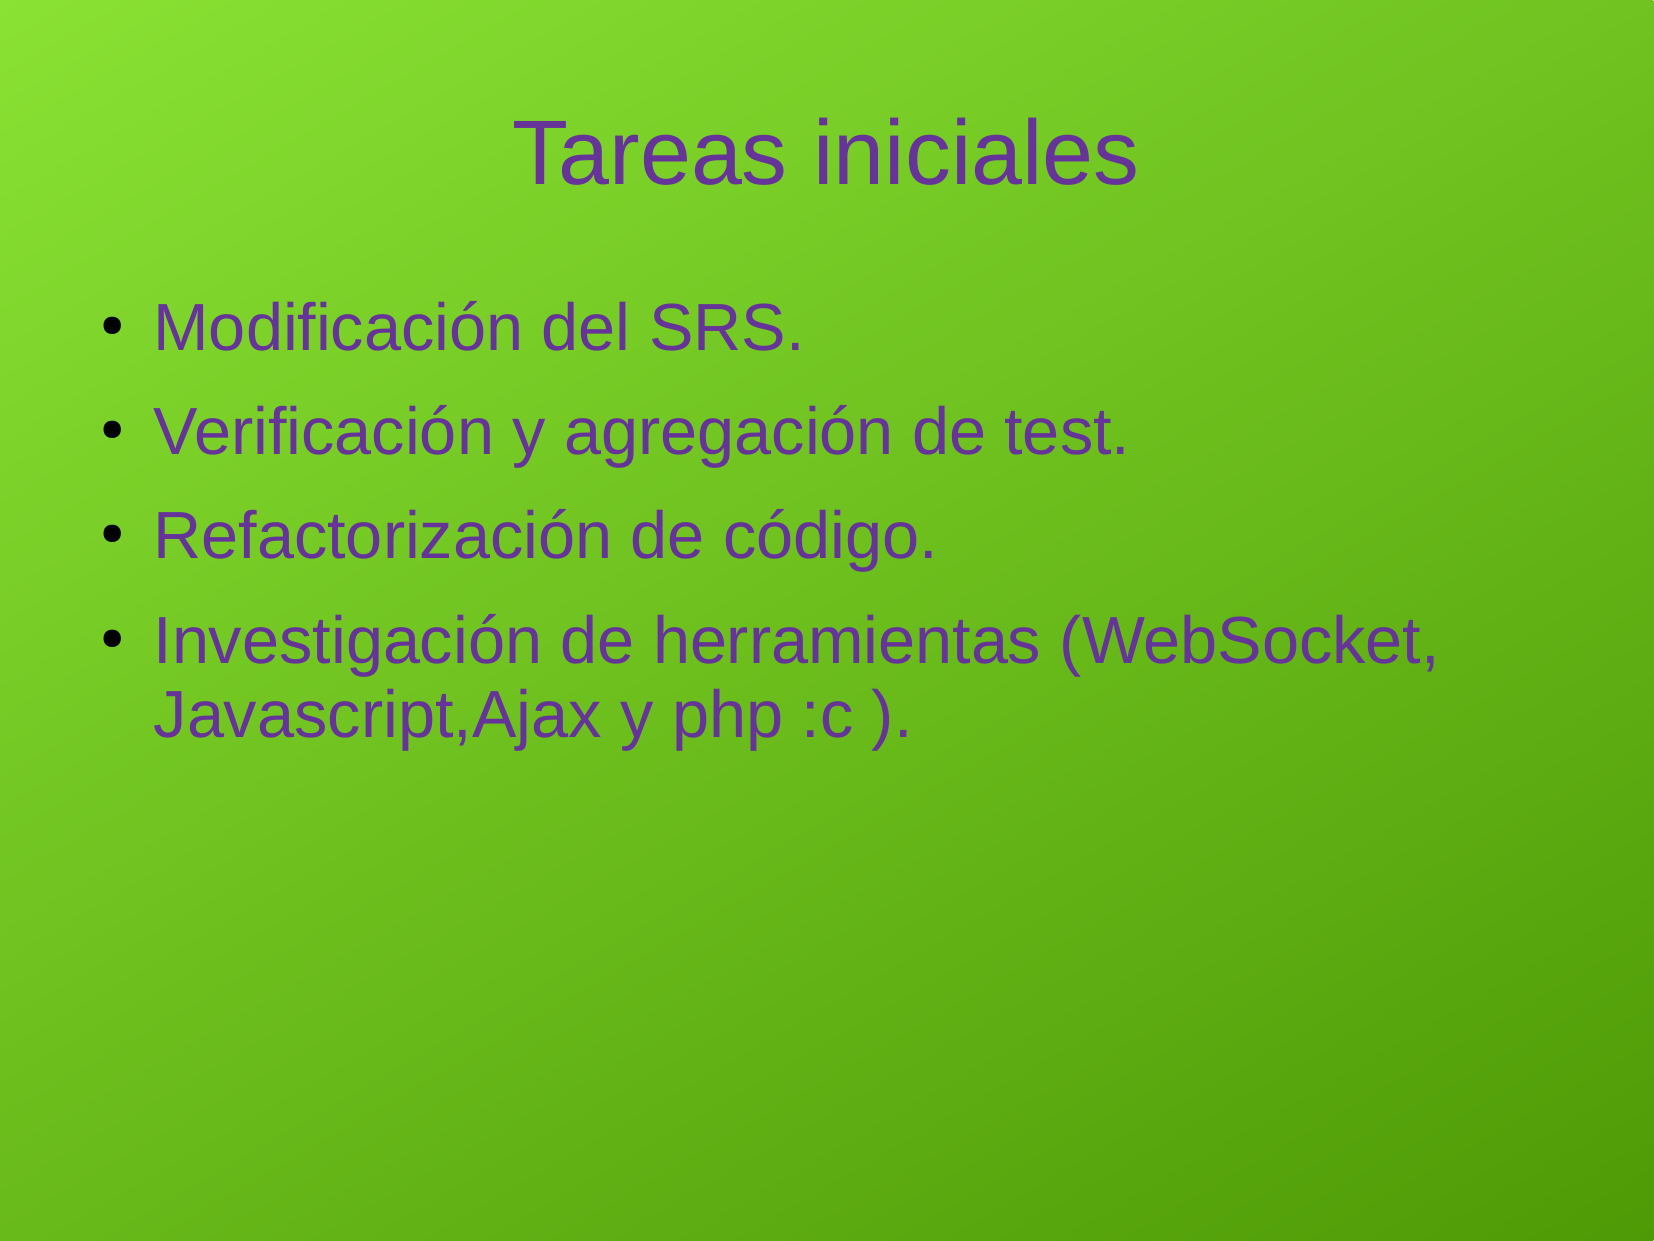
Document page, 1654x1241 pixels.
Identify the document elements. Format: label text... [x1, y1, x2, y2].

list Modificación del SRS. Verificación y agregación de test. Refactorización de código. Investigación de herramientas (WebSocket, Javascript,Ajax y php :c ). [82, 290, 1571, 1010]
title Tareas iniciales [82, 49, 1571, 257]
